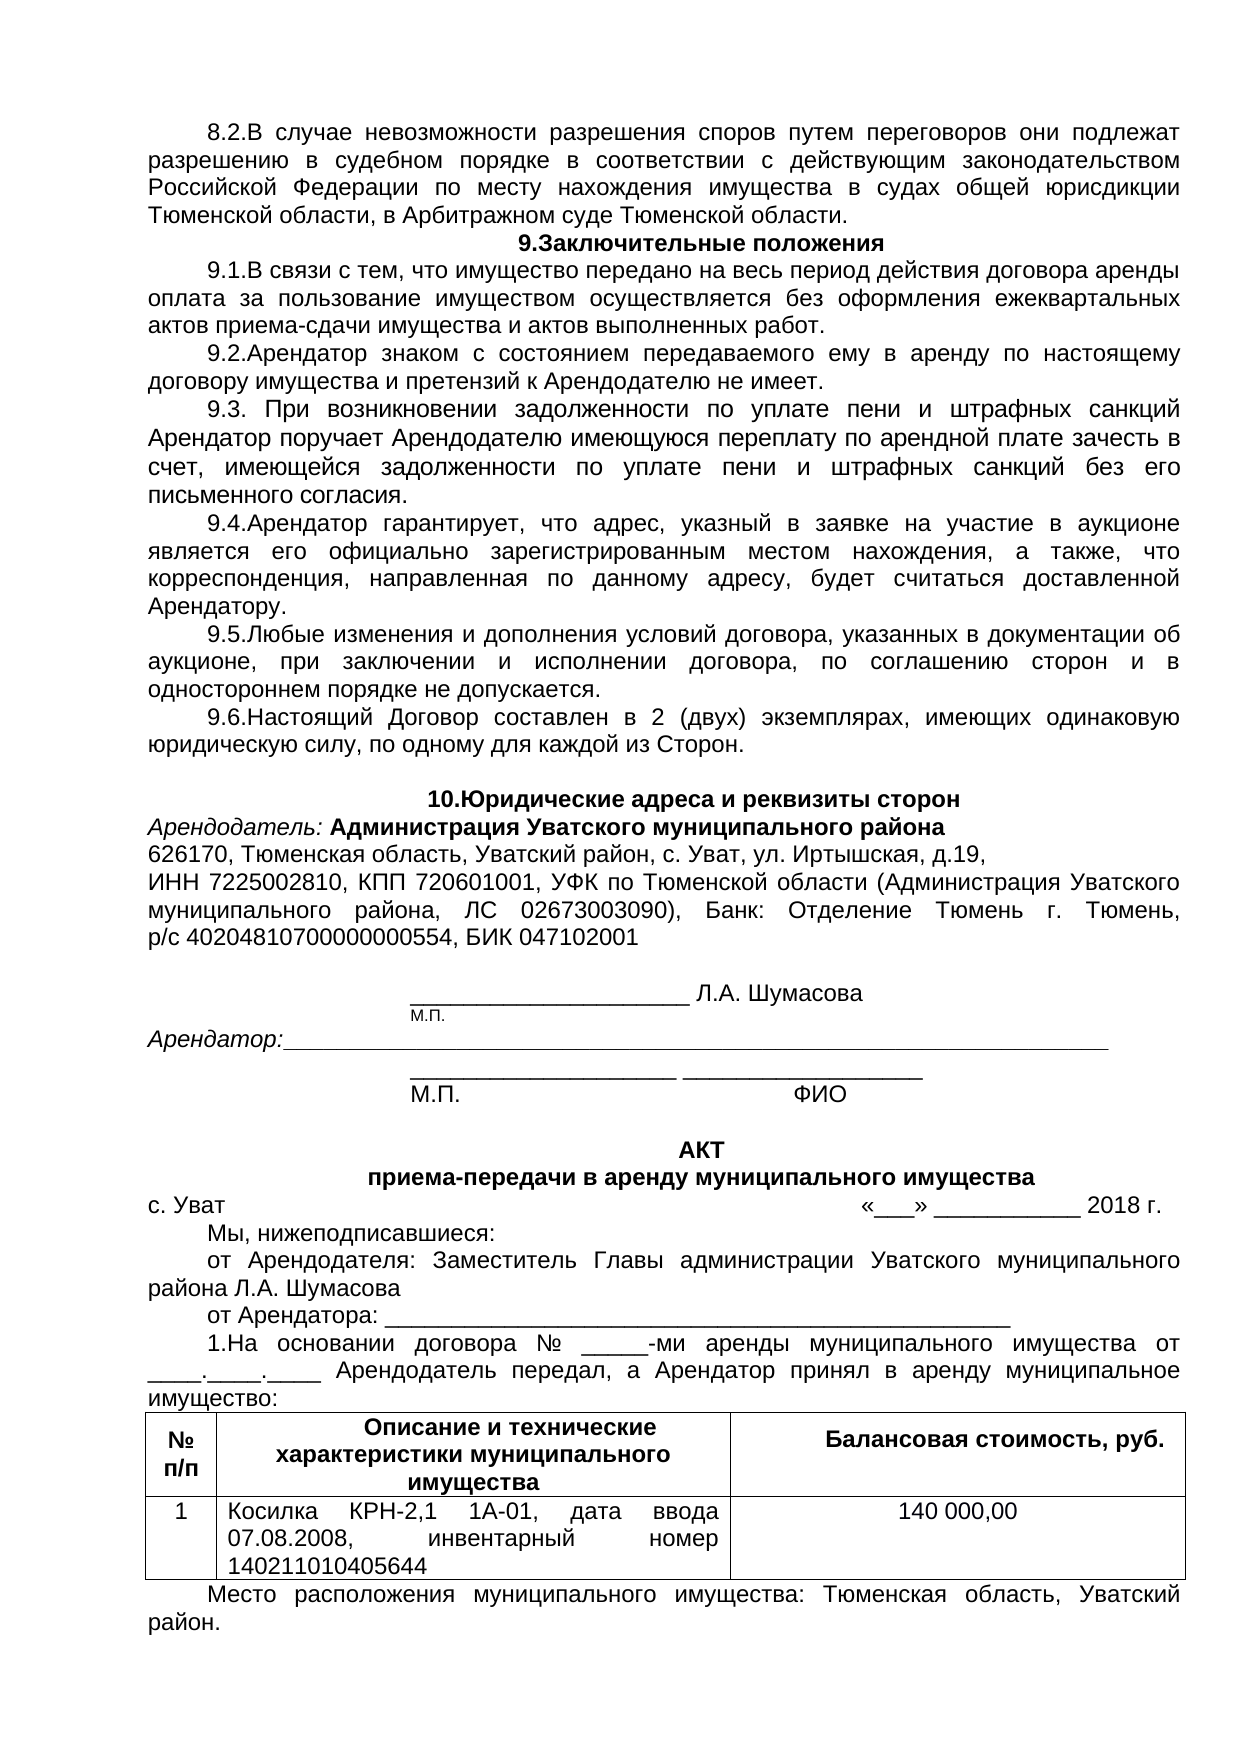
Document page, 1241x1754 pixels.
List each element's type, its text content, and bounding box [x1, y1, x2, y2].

text Арендодатель: Администрация Уватского муниципального района [148, 813, 1181, 840]
text от Арендатора: _______________________________________________ [148, 1301, 1181, 1329]
text М.П. ФИО [148, 1080, 1181, 1108]
text Арендатор:______________________________________________________________ [148, 1025, 1181, 1053]
text Мы, нижеподписавшиеся: [148, 1218, 1181, 1246]
text с. Уват «___» ___________ 2018 г. [148, 1191, 1181, 1218]
text 9.3. При возникновении задолженности по уплате пени и штрафных санкций Арендатор поручает Арендодателю имеющуюся переплату по арендной плате зачесть в счет, имеющейся задолженности по уплате пени и штрафных санкций без его письменного согласия. [148, 394, 1181, 509]
text 9.2.Арендатор знаком с состоянием передаваемого ему в аренду по настоящему договору имущества и претензий к Арендодателю не имеет. [148, 339, 1181, 394]
table_header Балансовая стоимость, руб. [731, 1413, 1185, 1496]
text 9.5.Любые изменения и дополнения условий договора, указанных в документации об аукционе, при заключении и исполнении договора, по соглашению сторон и в одностороннем порядке не допускается. [148, 619, 1181, 702]
text М.П. [148, 1006, 1181, 1025]
text 626170, Тюменская область, Уватский район, с. Уват, ул. Иртышская, д.19, [148, 840, 1181, 868]
text 9.1.В связи с тем, что имущество передано на весь период действия договора аренды оплата за пользование имуществом осуществляется без оформления ежеквартальных актов приема-сдачи имущества и актов выполненных работ. [148, 256, 1181, 339]
text приема-передачи в аренду муниципального имущества [148, 1163, 1181, 1191]
text 9.4.Арендатор гарантирует, что адрес, указный в заявке на участие в аукционе является его официально зарегистрированным местом нахождения, а также, что корреспонденция, направленная по данному адресу, будет считаться доставленной Арендатору. [148, 509, 1181, 619]
table_header № п/п [146, 1413, 216, 1496]
text 1.На основании договора № _____-ми аренды муниципального имущества от ____.____.____ Арендодатель передал, а Арендатор принял в аренду муниципальное имущество: [148, 1329, 1181, 1412]
table_cell 1 [146, 1497, 216, 1579]
text 9.Заключительные положения [148, 228, 1181, 256]
text ИНН 7225002810, КПП 720601001, УФК по Тюменской области (Администрация Уватского муниципального района, ЛС 02673003090), Банк: Отделение Тюмень г. Тюмень, р/с 40204810700000000554, БИК 047102001 [148, 868, 1181, 951]
text Место расположения муниципального имущества: Тюменская область, Уватский район. [148, 1580, 1181, 1636]
table_cell 140 000,00 [731, 1497, 1185, 1579]
table_header Описание и технические характеристики муниципального имущества [217, 1413, 730, 1496]
text 10.Юридические адреса и реквизиты сторон [148, 785, 1181, 813]
table_cell Косилка КРН-2,1 1А-01, дата ввода 07.08.2008, инвентарный номер 140211010405644 [217, 1497, 730, 1579]
text _____________________ Л.А. Шумасова [148, 978, 1181, 1006]
text 9.6.Настоящий Договор составлен в 2 (двух) экземплярах, имеющих одинаковую юридическую силу, по одному для каждой из Сторон. [148, 702, 1181, 758]
text от Арендодателя: Заместитель Главы администрации Уватского муниципального района Л.А. Шумасова [148, 1246, 1181, 1301]
text ____________________ __________________ [148, 1053, 1181, 1080]
text 8.2.В случае невозможности разрешения споров путем переговоров они подлежат разрешению в судебном порядке в соответствии с действующим законодательством Российской Федерации по месту нахождения имущества в судах общей юрисдикции Тюменской области, в Арбитражном суде Тюменской области. [148, 118, 1181, 228]
text АКТ [148, 1136, 1181, 1163]
